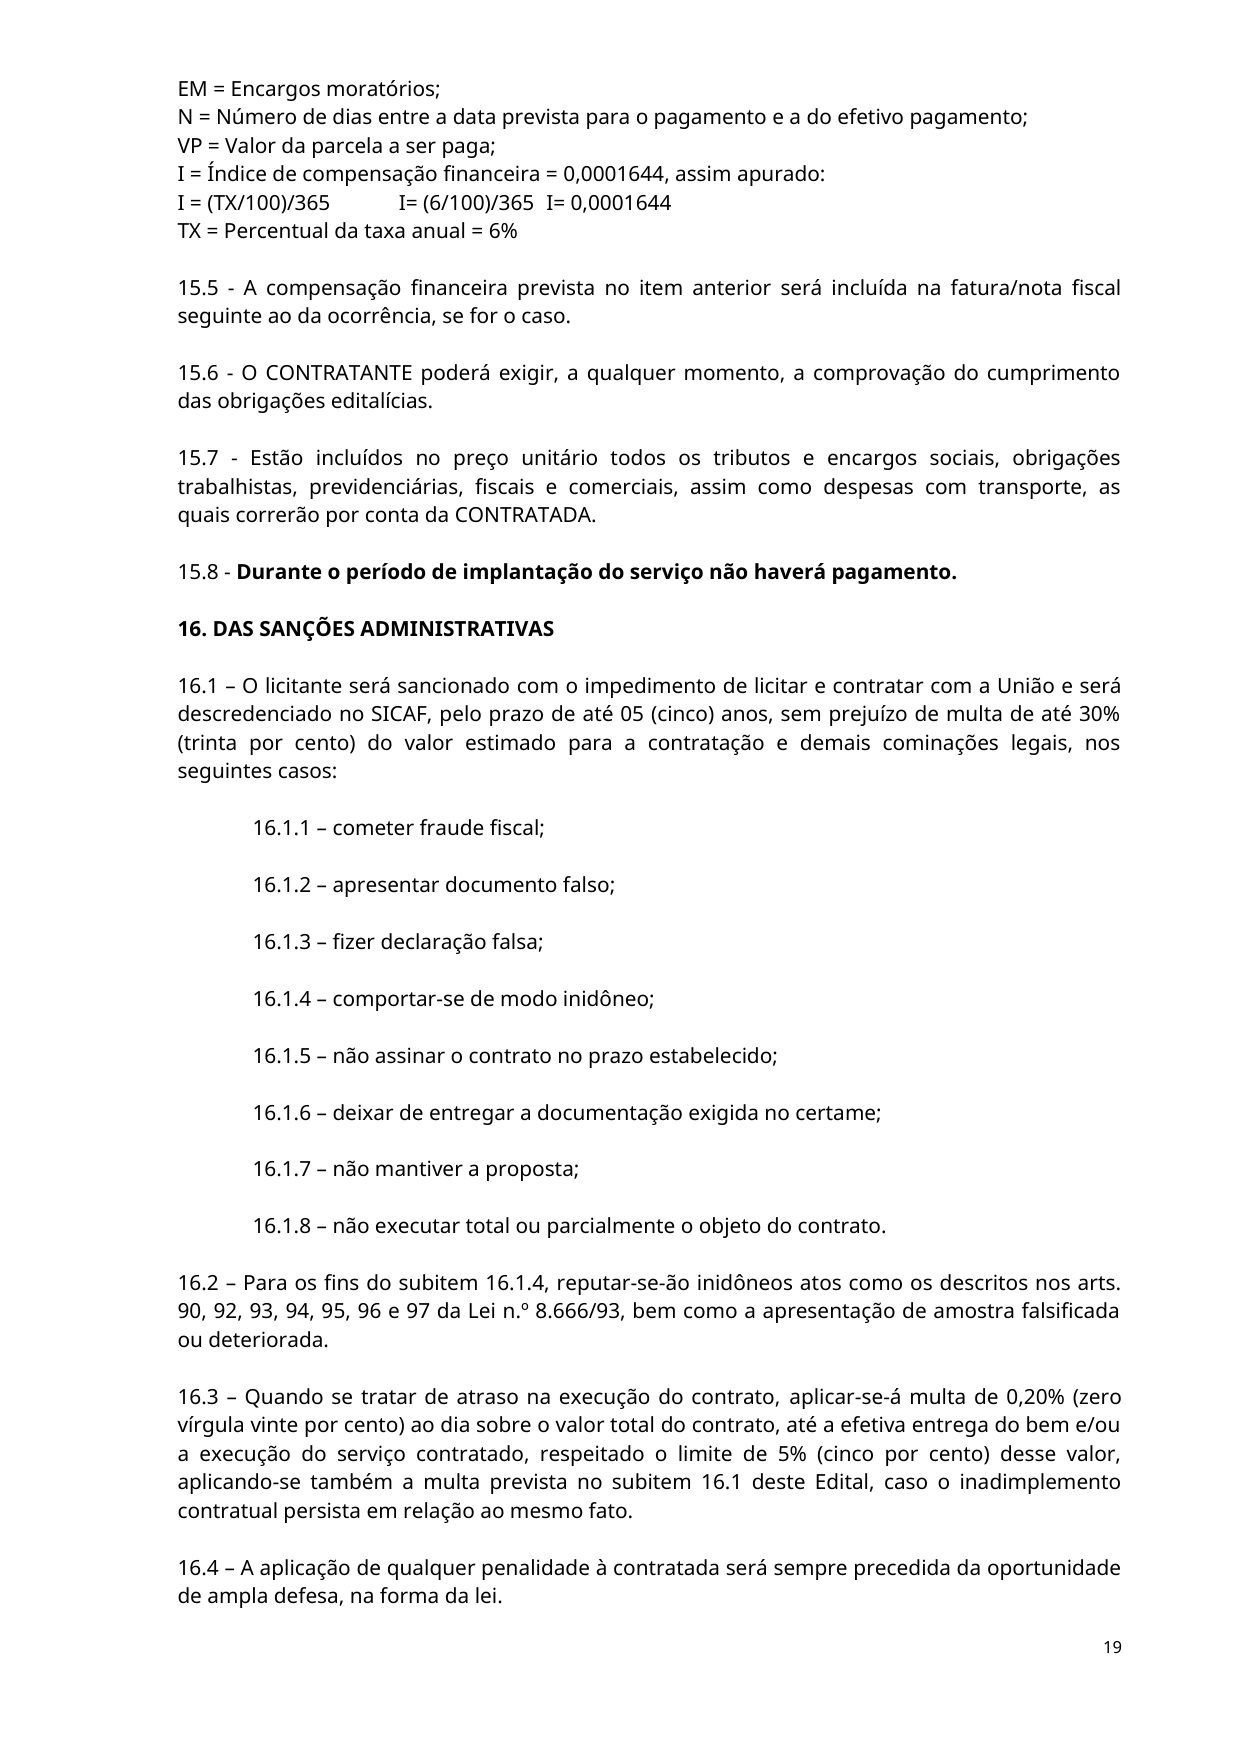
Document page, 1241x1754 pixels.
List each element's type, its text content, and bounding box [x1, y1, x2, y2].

text N = Número de dias entre a data prevista para o pagamento e a do efetivo pagamento; [177, 102, 1122, 131]
text I = (TX/100)/365 I= (6/100)/365 I= 0,0001644 [177, 188, 1122, 216]
text 16.1.7 – não mantiver a proposta; [252, 1154, 1122, 1183]
text 16.1.4 – comportar-se de modo inidôneo; [252, 984, 1122, 1012]
text 16.1.3 – fizer declaração falsa; [252, 927, 1122, 955]
text 16.4 – A aplicação de qualquer penalidade à contratada será sempre precedida da oportunidade de ampla defesa, na forma da lei. [177, 1553, 1122, 1609]
text EM = Encargos moratórios; [177, 74, 1122, 102]
text 16.3 – Quando se tratar de atraso na execução do contrato, aplicar-se-á multa de 0,20% (zero vírgula vinte por cento) ao dia sobre o valor total do contrato, até a efetiva entrega do bem e/ou a execução do serviço contratado, respeitado o limite de 5% (cinco por cento) desse valor, aplicando-se também a multa prevista no subitem 16.1 deste Edital, caso o inadimplemento contratual persista em relação ao mesmo fato. [177, 1382, 1122, 1524]
text 16.1.8 – não executar total ou parcialmente o objeto do contrato. [252, 1211, 1122, 1240]
text VP = Valor da parcela a ser paga; [177, 131, 1122, 159]
text 16.1.5 – não assinar o contrato no prazo estabelecido; [252, 1041, 1122, 1069]
text 16.1.1 – cometer fraude fiscal; [252, 813, 1122, 842]
text TX = Percentual da taxa anual = 6% [177, 216, 1122, 244]
text 16.1.6 – deixar de entregar a documentação exigida no certame; [252, 1098, 1122, 1126]
text 15.7 - Estão incluídos no preço unitário todos os tributos e encargos sociais, obrigações trabalhistas, previdenciárias, fiscais e comerciais, assim como despesas com transporte, as quais correrão por conta da CONTRATADA. [177, 443, 1122, 529]
text I = Índice de compensação financeira = 0,0001644, assim apurado: [177, 159, 1122, 188]
text 16.2 – Para os fins do subitem 16.1.4, reputar-se-ão inidôneos atos como os descritos nos arts. 90, 92, 93, 94, 95, 96 e 97 da Lei n.º 8.666/93, bem como a apresentação de amostra falsificada ou deteriorada. [177, 1268, 1122, 1353]
text 15.8 - Durante o período de implantação do serviço não haverá pagamento. [177, 557, 1122, 586]
text 15.6 - O CONTRATANTE poderá exigir, a qualquer momento, a comprovação do cumprimento das obrigações editalícias. [177, 358, 1122, 415]
text 16.1.2 – apresentar documento falso; [252, 870, 1122, 898]
text 15.5 - A compensação financeira prevista no item anterior será incluída na fatura/nota fiscal seguinte ao da ocorrência, se for o caso. [177, 273, 1122, 330]
text 16.1 – O licitante será sancionado com o impedimento de licitar e contratar com a União e será descredenciado no SICAF, pelo prazo de até 05 (cinco) anos, sem prejuízo de multa de até 30% (trinta por cento) do valor estimado para a contratação e demais cominações legais, nos seguintes casos: [177, 671, 1122, 785]
text 16. DAS SANÇÕES ADMINISTRATIVAS [177, 614, 1122, 643]
